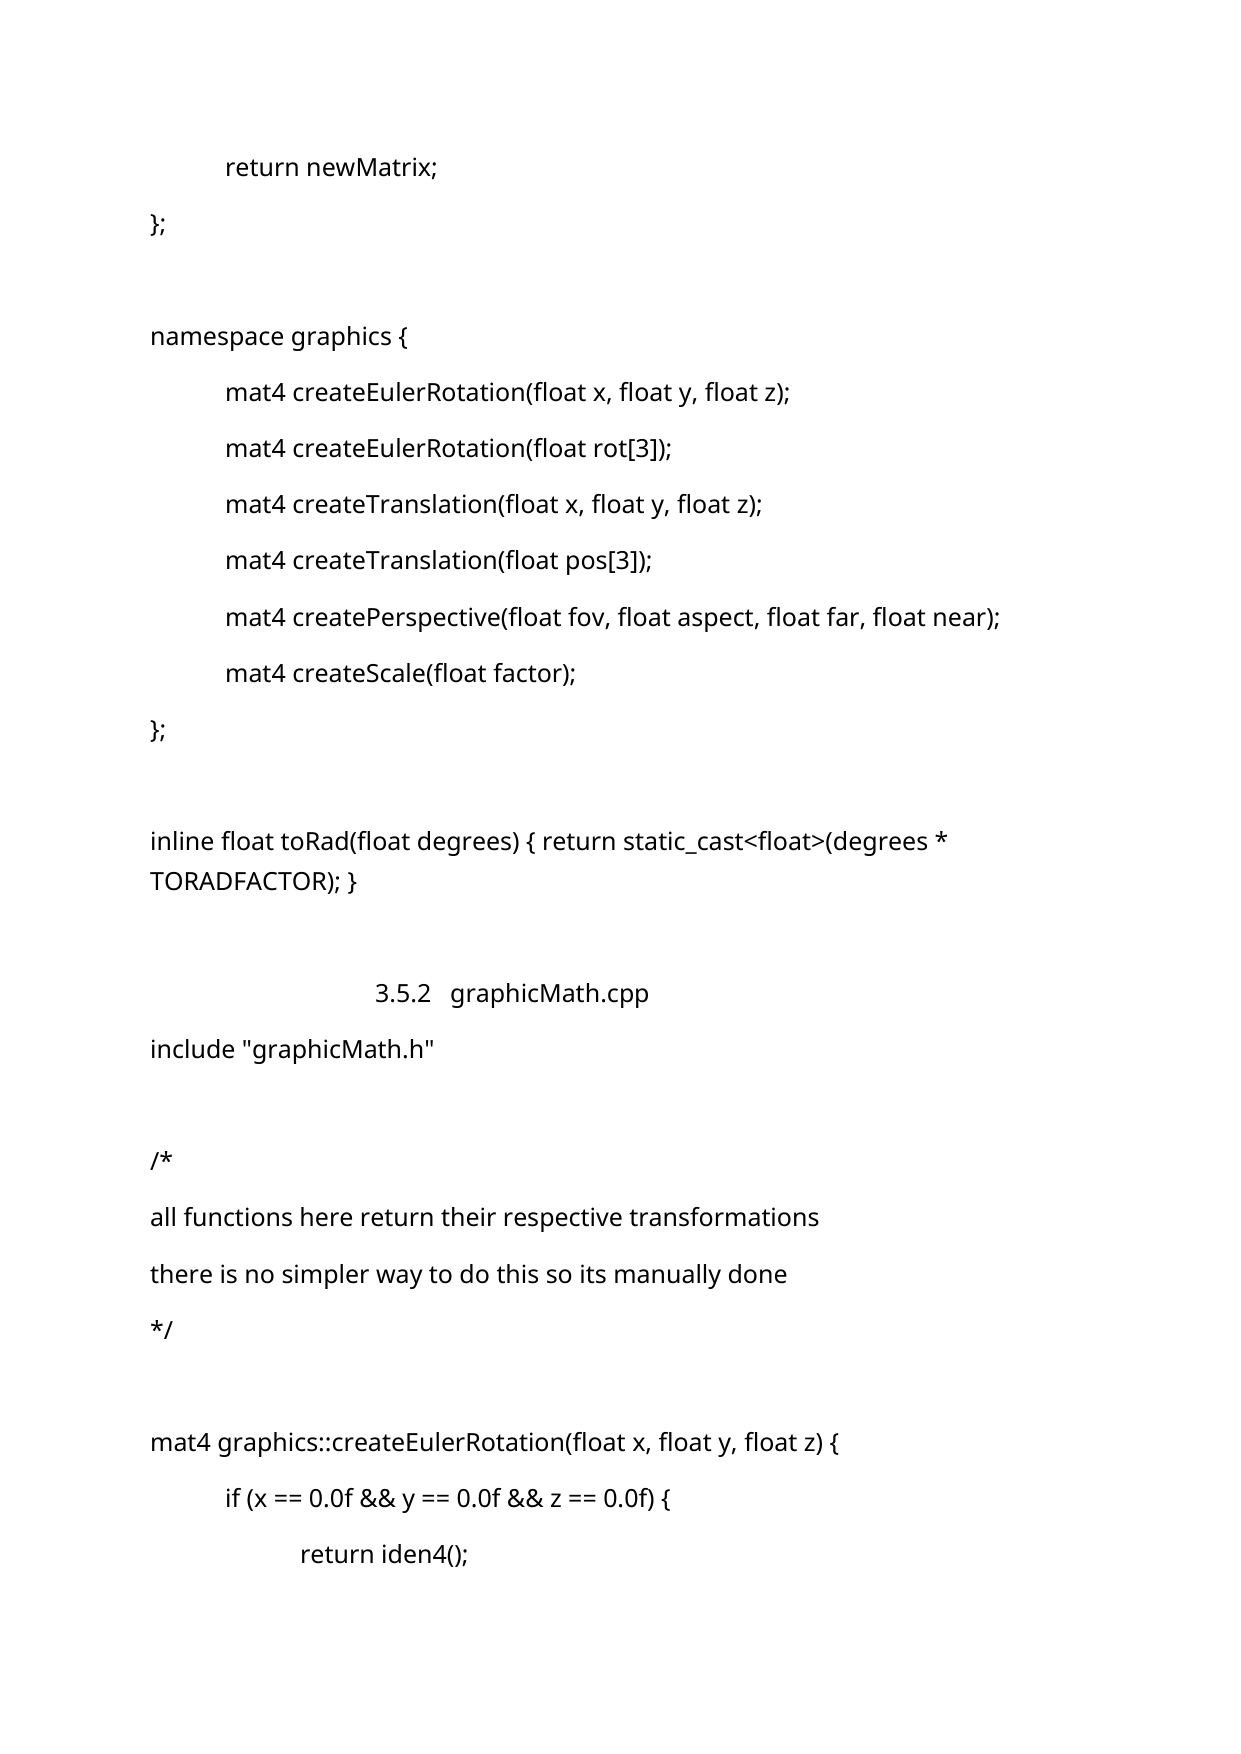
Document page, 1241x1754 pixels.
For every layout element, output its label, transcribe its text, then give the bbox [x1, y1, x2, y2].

text mat4 createPerspective(float fov, float aspect, float far, float near); [150, 599, 1090, 633]
text }; [150, 206, 1090, 240]
text return newMatrix; [150, 150, 1090, 184]
text namespace graphics { [150, 318, 1090, 352]
text 3.5.2 graphicMath.cpp [150, 976, 1090, 1009]
text include "graphicMath.h" [150, 1032, 1090, 1066]
text inline float toRad(float degrees) { return static_cast<float>(degrees * TORADFACTOR); } [150, 824, 1090, 897]
text mat4 createTranslation(float x, float y, float z); [150, 487, 1090, 521]
text mat4 createScale(float factor); [150, 655, 1090, 689]
text mat4 createEulerRotation(float x, float y, float z); [150, 374, 1090, 409]
text */ [150, 1312, 1090, 1346]
text }; [150, 711, 1090, 746]
text mat4 createEulerRotation(float rot[3]); [150, 431, 1090, 465]
text /* [150, 1144, 1090, 1178]
text if (x == 0.0f && y == 0.0f && z == 0.0f) { [150, 1481, 1090, 1515]
text there is no simpler way to do this so its manually done [150, 1256, 1090, 1290]
text mat4 createTranslation(float pos[3]); [150, 543, 1090, 577]
text mat4 graphics::createEulerRotation(float x, float y, float z) { [150, 1425, 1090, 1459]
text return iden4(); [150, 1537, 1090, 1571]
text all functions here return their respective transformations [150, 1200, 1090, 1234]
